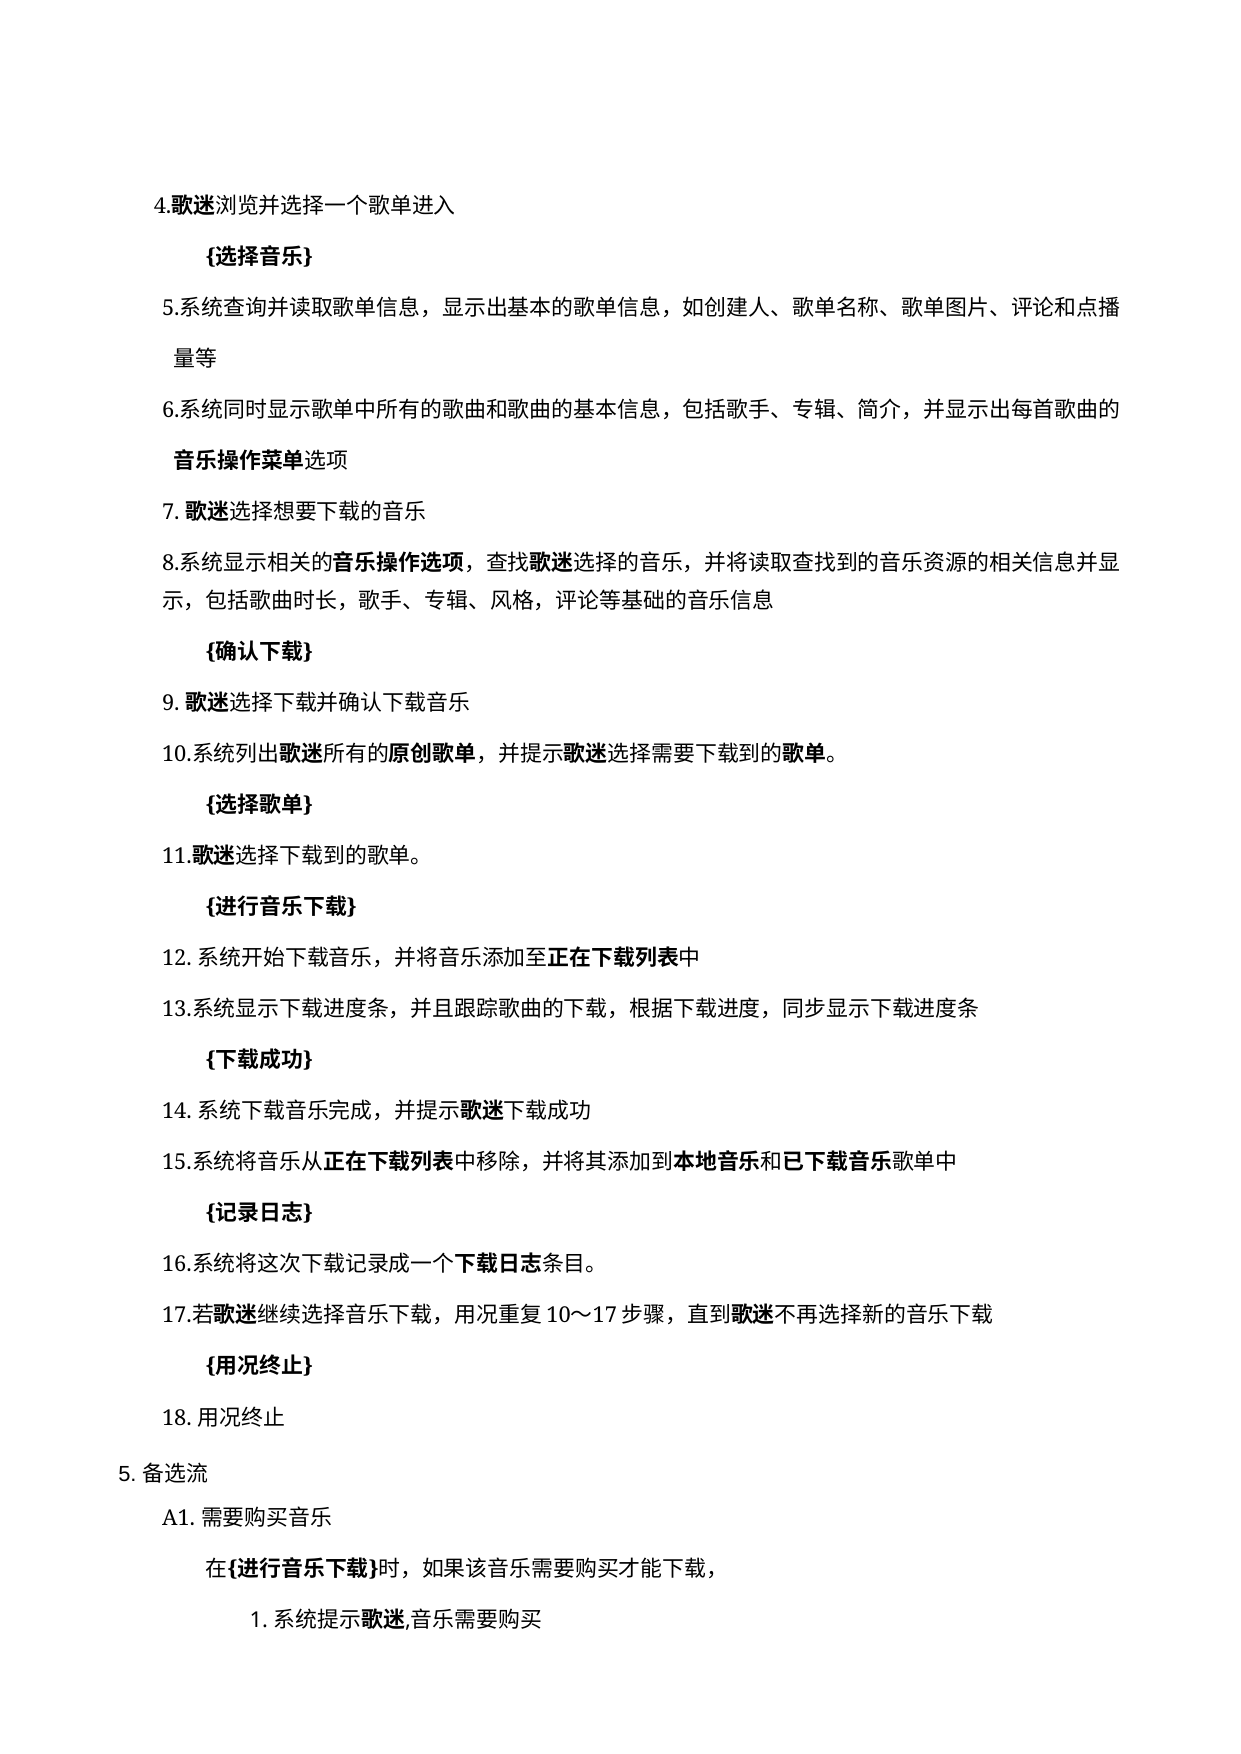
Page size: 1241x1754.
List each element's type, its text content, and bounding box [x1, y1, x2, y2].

text 13.系统显示下载进度条，并且跟踪歌曲的下载，根据下载进度，同步显示下载进度条 [118, 991, 1122, 1023]
text 9. 歌迷选择下载并确认下载音乐 [118, 685, 1122, 717]
text 8.系统显示相关的音乐操作选项，查找歌迷选择的音乐，并将读取查找到的音乐资源的相关信息并显 示，包括歌曲时长，歌手、专辑、风格，评论等基础的音乐信息 [118, 545, 1122, 615]
subtitle 备选流 [118, 1456, 1122, 1488]
text A1. 需要购买音乐 [118, 1500, 1122, 1532]
text 7. 歌迷选择想要下载的音乐 [118, 494, 1122, 526]
text {下载成功} [118, 1042, 1122, 1074]
text {确认下载} [118, 634, 1122, 666]
text 17.若歌迷继续选择音乐下载，用况重复10～17步骤，直到歌迷不再选择新的音乐下载 [118, 1297, 1122, 1329]
text 10.系统列出歌迷所有的原创歌单，并提示歌迷选择需要下载到的歌单。 [118, 736, 1122, 768]
text 6.系统同时显示歌单中所有的歌曲和歌曲的基本信息，包括歌手、专辑、简介，并显示出每首歌曲的 [118, 392, 1122, 423]
text 在{进行音乐下载}时，如果该音乐需要购买才能下载， [118, 1551, 1122, 1583]
text 音乐操作菜单选项 [118, 443, 1122, 474]
text {用况终止} [118, 1348, 1122, 1380]
text {选择歌单} [118, 787, 1122, 819]
text 14. 系统下载音乐完成，并提示歌迷下载成功 [118, 1093, 1122, 1125]
text 12. 系统开始下载音乐，并将音乐添加至正在下载列表中 [118, 940, 1122, 972]
text 5.系统查询并读取歌单信息，显示出基本的歌单信息，如创建人、歌单名称、歌单图片、评论和点播 [118, 290, 1122, 321]
text 11.歌迷选择下载到的歌单。 [118, 838, 1122, 870]
text 16.系统将这次下载记录成一个下载日志条目。 [118, 1246, 1122, 1278]
text {选择音乐} [118, 239, 1122, 270]
text 量等 [118, 341, 1122, 372]
text {进行音乐下载} [118, 889, 1122, 921]
text {记录日志} [118, 1195, 1122, 1227]
text 4.歌迷浏览并选择一个歌单进入 [118, 188, 1122, 219]
text 1. 系统提示歌迷,音乐需要购买 [118, 1602, 1122, 1634]
text 15.系统将音乐从正在下载列表中移除，并将其添加到本地音乐和已下载音乐歌单中 [118, 1144, 1122, 1176]
text 18. 用况终止 [118, 1399, 1122, 1431]
